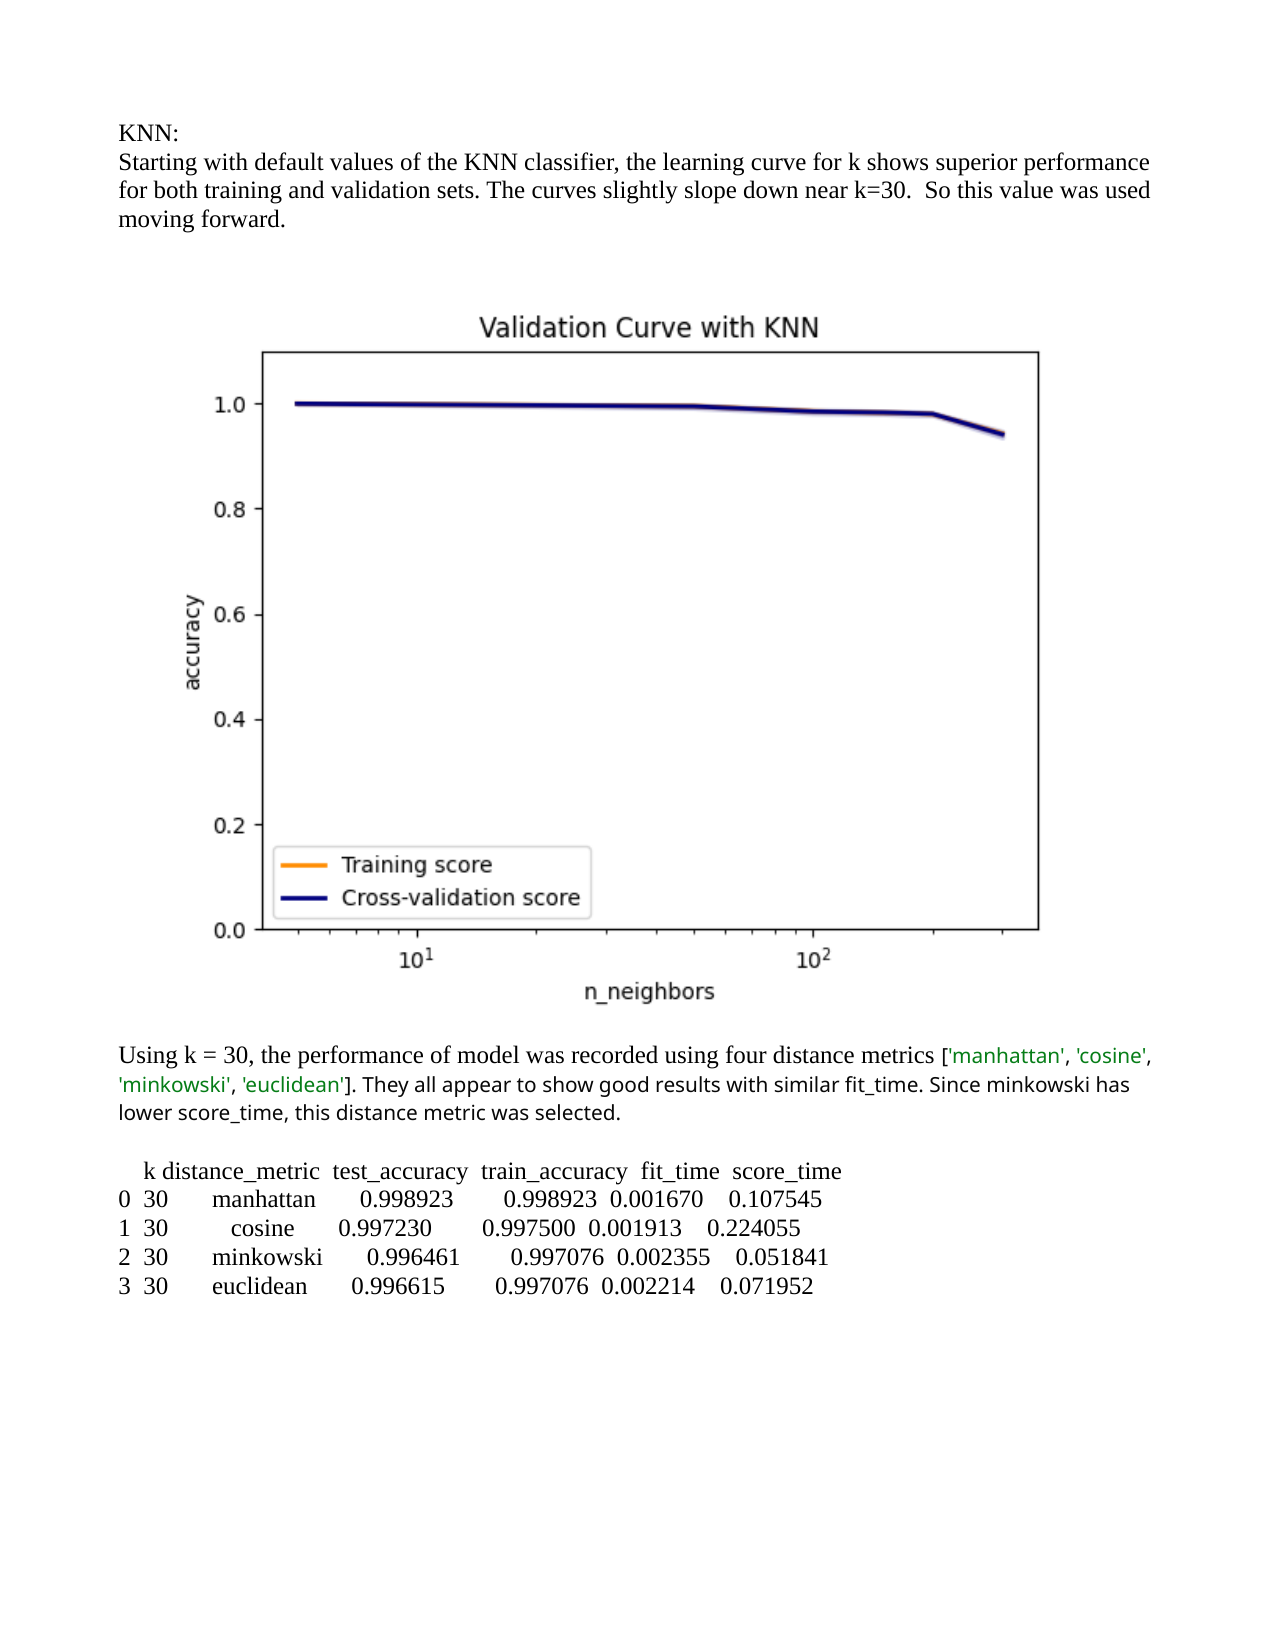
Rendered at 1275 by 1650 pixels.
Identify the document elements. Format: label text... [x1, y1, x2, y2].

text Using k = 30, the performance of model was recorded using four distance metrics ['manhattan', 'cosine', 'minkowski', 'euclidean']. They all appear to show good results with similar fit_time. Since minkowski has lower score_time, this distance metric was selected. [118, 1041, 1157, 1127]
text Starting with default values of the KNN classifier, the learning curve for k shows superior performance for both training and validation sets. The curves slightly slope down near k=30. So this value was used moving forward. [118, 147, 1157, 233]
text 2 30 minkowski 0.996461 0.997076 0.002355 0.051841 [118, 1242, 1157, 1271]
text k distance_metric test_accuracy train_accuracy fit_time score_time [118, 1156, 1157, 1184]
text 1 30 cosine 0.997230 0.997500 0.001913 0.224055 [118, 1213, 1157, 1242]
text 0 30 manhattan 0.998923 0.998923 0.001670 0.107545 [118, 1184, 1157, 1213]
text KNN: [118, 118, 1157, 147]
picture [137, 261, 1138, 1012]
text 3 30 euclidean 0.996615 0.997076 0.002214 0.071952 [118, 1271, 1157, 1299]
